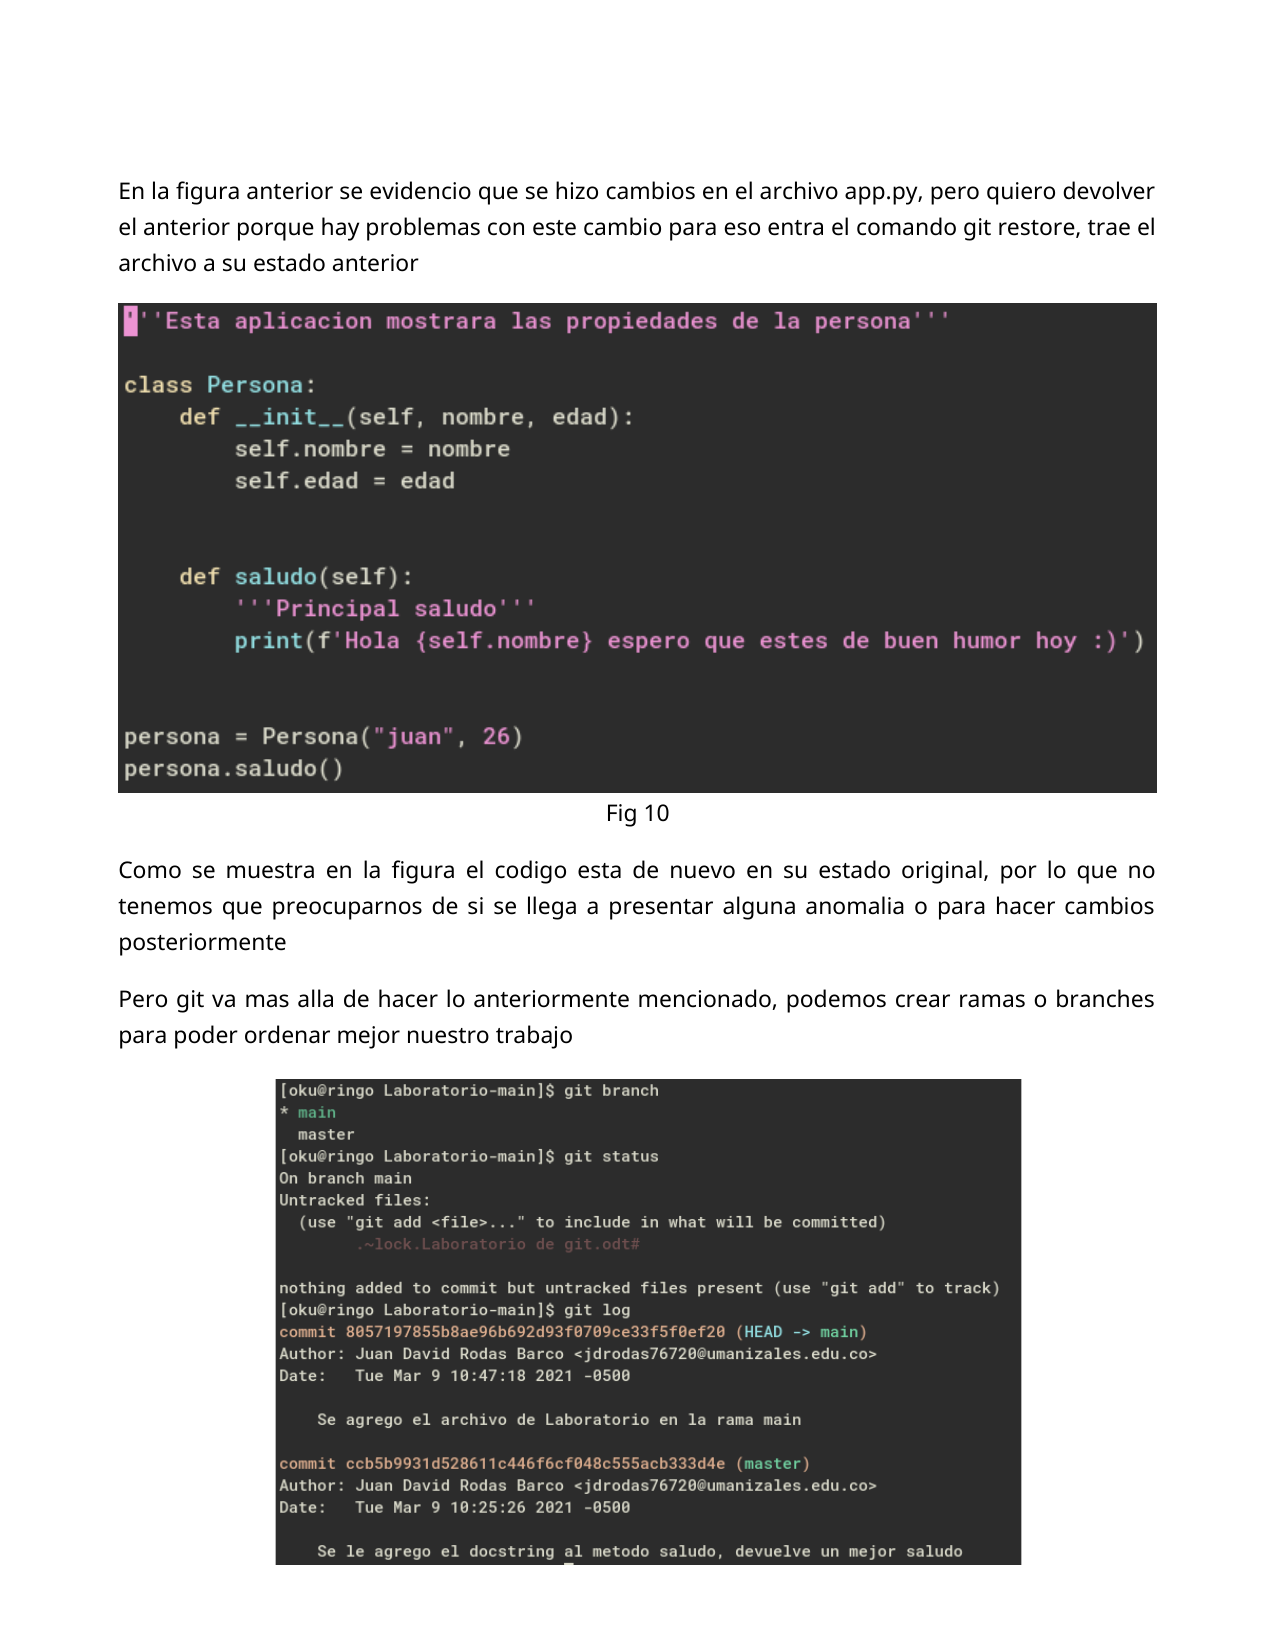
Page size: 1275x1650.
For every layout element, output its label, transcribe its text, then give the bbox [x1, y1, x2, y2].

text Fig 10 [118, 793, 1157, 828]
picture [118, 303, 1157, 793]
text Pero git va mas alla de hacer lo anteriormente mencionado, podemos crear ramas o branches para poder ordenar mejor nuestro trabajo [118, 983, 1157, 1050]
picture [275, 1079, 1022, 1565]
text En la figura anterior se evidencio que se hizo cambios en el archivo app.py, pero quiero devolver el anterior porque hay problemas con este cambio para eso entra el comando git restore, trae el archivo a su estado anterior [118, 175, 1157, 278]
text Como se muestra en la figura el codigo esta de nuevo en su estado original, por lo que no tenemos que preocuparnos de si se llega a presentar alguna anomalia o para hacer cambios posteriormente [118, 854, 1157, 957]
